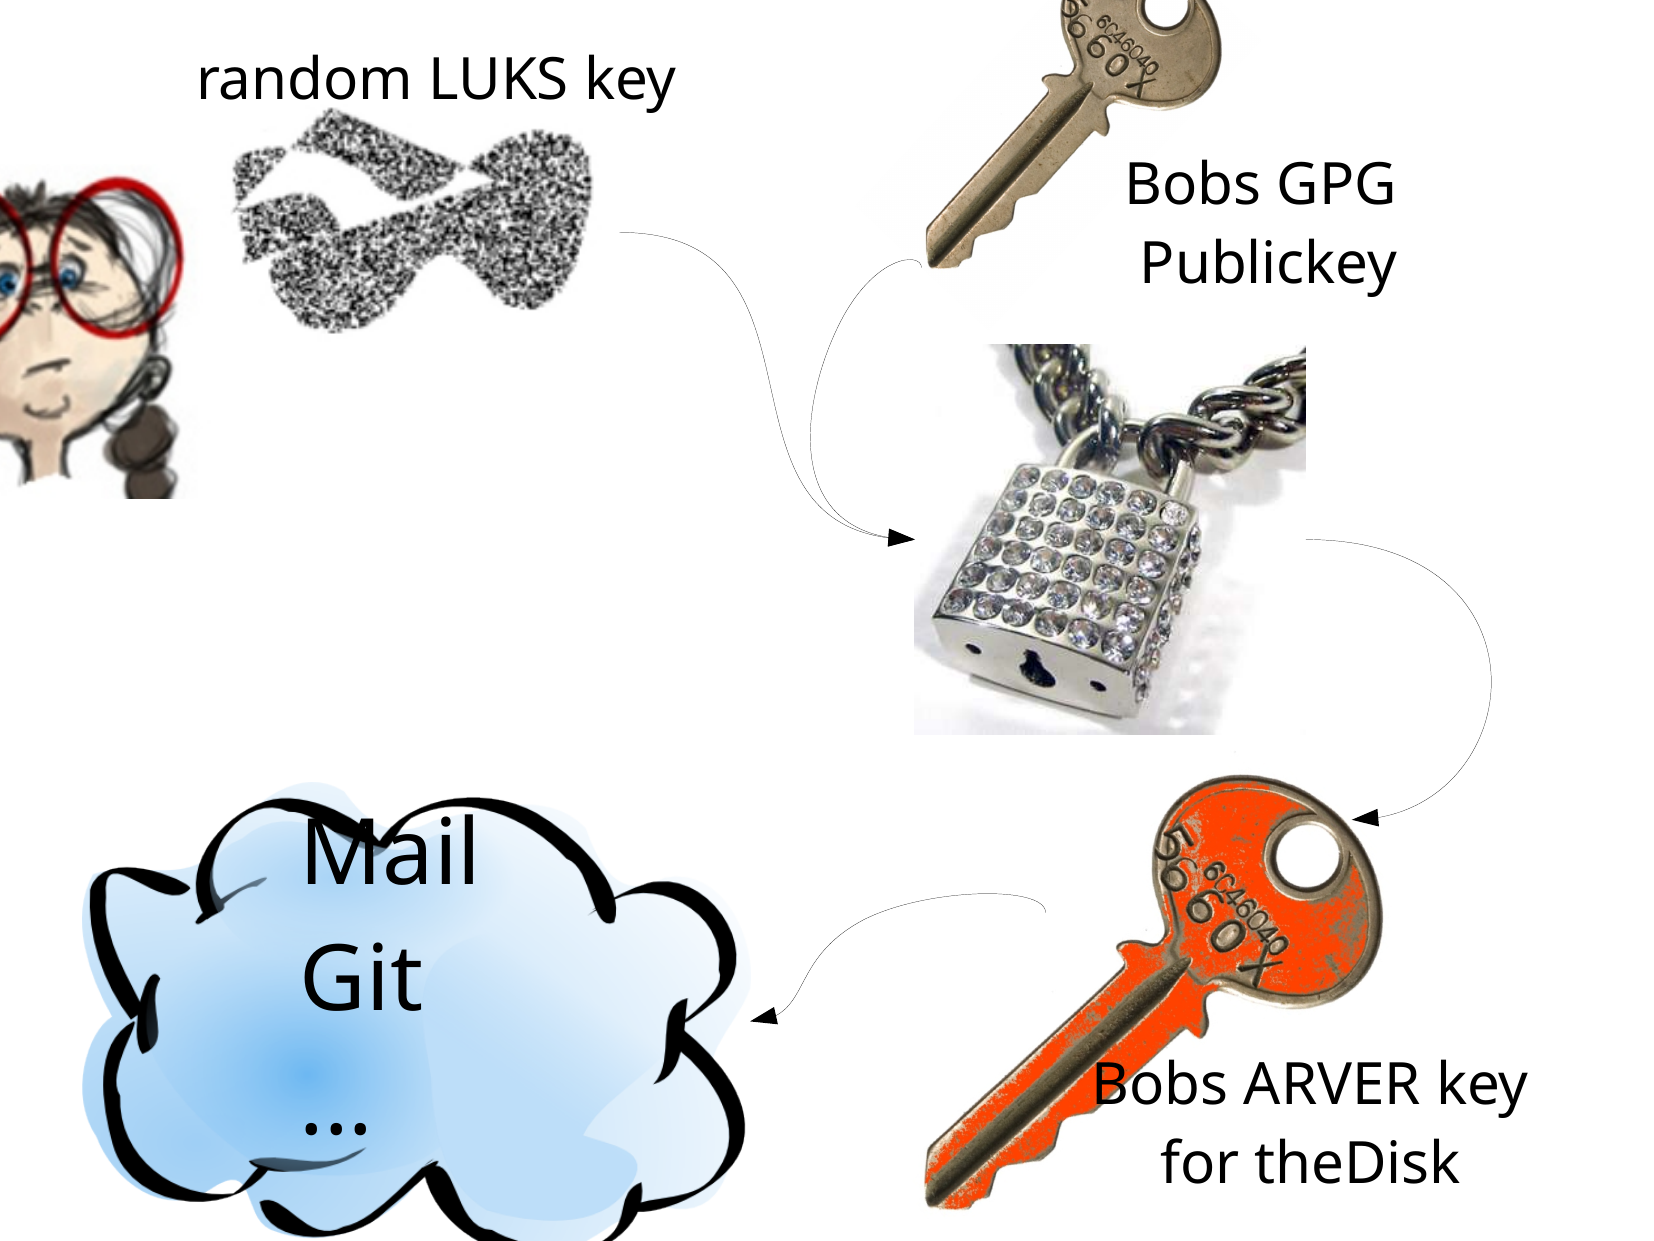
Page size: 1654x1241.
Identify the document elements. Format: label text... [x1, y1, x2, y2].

text_box Mail Git ... [285, 779, 473, 1183]
text_box Bobs GPG Publickey [1110, 135, 1400, 315]
text_box random LUKS key [181, 30, 635, 166]
picture [855, 0, 1261, 331]
picture [0, 164, 620, 499]
text_box Bobs ARVER key for theDisk [1077, 1035, 1513, 1215]
picture [82, 782, 751, 1241]
picture [827, 344, 1441, 1241]
